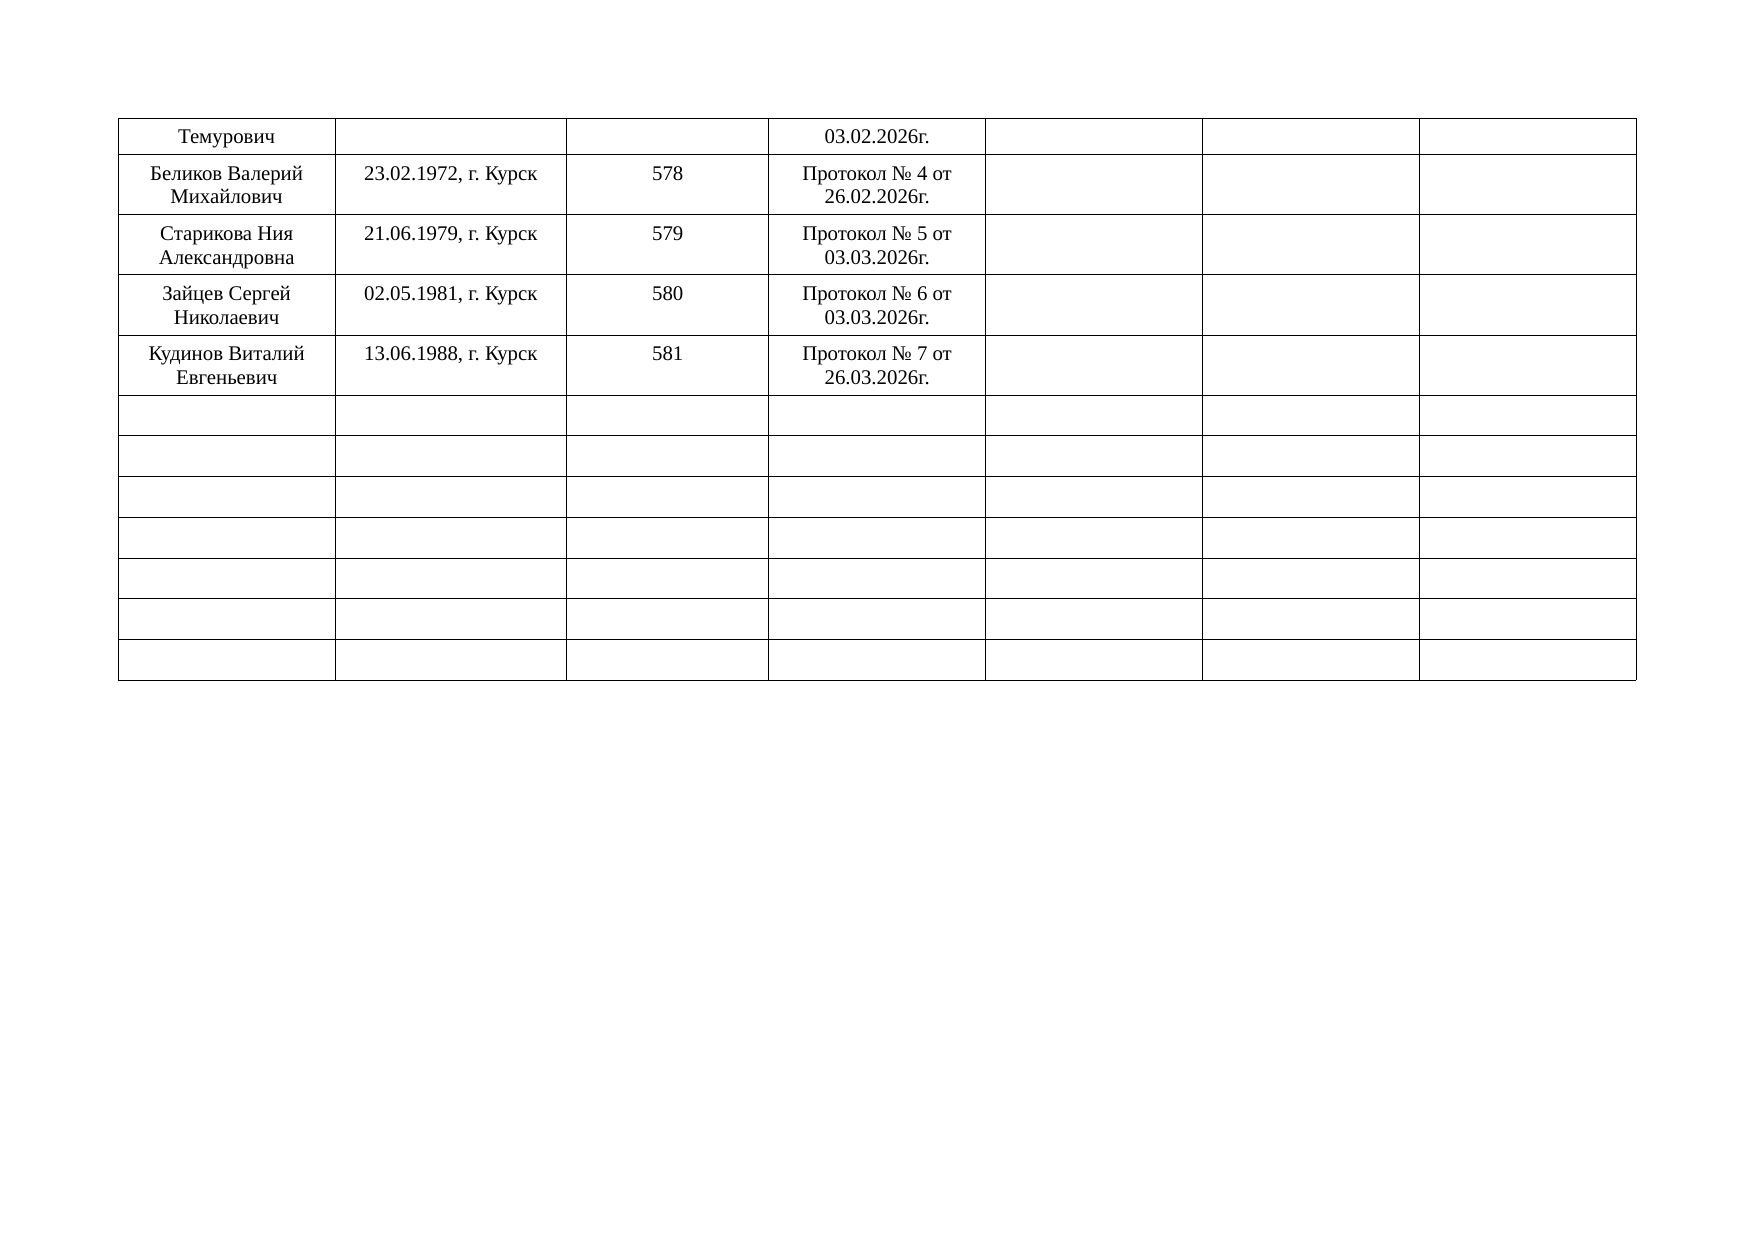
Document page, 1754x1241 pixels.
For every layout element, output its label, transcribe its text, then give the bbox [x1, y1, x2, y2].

table_cell [1420, 215, 1636, 274]
table_cell [769, 518, 985, 557]
table_cell Зайцев Сергей Николаевич [119, 275, 335, 334]
table_cell [986, 155, 1202, 214]
table_cell 03.02.2026г. [769, 119, 985, 154]
table_cell [1420, 155, 1636, 214]
table_cell [769, 599, 985, 639]
table_cell [336, 599, 566, 639]
table_cell [1203, 436, 1419, 476]
table_cell [567, 436, 768, 476]
table_cell 21.06.1979, г. Курск [336, 215, 566, 274]
table_cell Старикова Ния Александровна [119, 215, 335, 274]
table_cell [119, 640, 335, 680]
table_cell 578 [567, 155, 768, 214]
table_cell [567, 640, 768, 680]
table_cell Протокол № 7 от 26.03.2026г. [769, 336, 985, 394]
table_cell [1420, 477, 1636, 517]
table_cell [986, 640, 1202, 680]
table_cell [1420, 396, 1636, 435]
table_cell [119, 477, 335, 517]
table_cell [1203, 215, 1419, 274]
table_cell 579 [567, 215, 768, 274]
table_cell [567, 119, 768, 154]
table_cell [1420, 436, 1636, 476]
table_cell 02.05.1981, г. Курск [336, 275, 566, 334]
table_cell [1203, 599, 1419, 639]
table_cell [119, 396, 335, 435]
table_cell Протокол № 4 от 26.02.2026г. [769, 155, 985, 214]
table_cell [336, 640, 566, 680]
table_cell [1203, 640, 1419, 680]
table_cell [119, 559, 335, 598]
table_cell [1420, 518, 1636, 557]
table_cell [1203, 559, 1419, 598]
table_cell [567, 396, 768, 435]
table_cell [986, 518, 1202, 557]
table_cell [336, 119, 566, 154]
table_cell [769, 559, 985, 598]
table_cell [769, 640, 985, 680]
table_cell [1420, 599, 1636, 639]
table_cell [336, 396, 566, 435]
table_cell [1420, 559, 1636, 598]
table_cell [769, 396, 985, 435]
table_cell [1203, 155, 1419, 214]
table_cell Темурович [119, 119, 335, 154]
table_cell [986, 396, 1202, 435]
table_cell Беликов Валерий Михайлович [119, 155, 335, 214]
table_cell [119, 518, 335, 557]
table_cell 580 [567, 275, 768, 334]
table_cell [986, 275, 1202, 334]
table_cell [1203, 477, 1419, 517]
table_cell [986, 436, 1202, 476]
table_cell [567, 559, 768, 598]
table_cell [567, 518, 768, 557]
table_cell [336, 436, 566, 476]
table_cell Кудинов Виталий Евгеньевич [119, 336, 335, 394]
table_cell 23.02.1972, г. Курск [336, 155, 566, 214]
table_cell [986, 559, 1202, 598]
table_cell [336, 477, 566, 517]
table_cell [1203, 396, 1419, 435]
table_cell [986, 215, 1202, 274]
table_cell 13.06.1988, г. Курск [336, 336, 566, 394]
table_cell [1203, 119, 1419, 154]
table_cell [986, 336, 1202, 394]
table_cell [119, 436, 335, 476]
table_cell [1203, 518, 1419, 557]
table_cell [336, 518, 566, 557]
table_cell [986, 477, 1202, 517]
table_cell Протокол № 5 от 03.03.2026г. [769, 215, 985, 274]
table_cell [769, 477, 985, 517]
table_cell [1420, 336, 1636, 394]
table_cell Протокол № 6 от 03.03.2026г. [769, 275, 985, 334]
table_cell [769, 436, 985, 476]
table_cell [1203, 336, 1419, 394]
table_cell [567, 477, 768, 517]
table_cell [1420, 640, 1636, 680]
table_cell [1203, 275, 1419, 334]
table_cell [1420, 275, 1636, 334]
table_cell [1420, 119, 1636, 154]
table_cell 581 [567, 336, 768, 394]
table_cell [986, 599, 1202, 639]
table_cell [986, 119, 1202, 154]
table_cell [567, 599, 768, 639]
table_cell [119, 599, 335, 639]
table_cell [336, 559, 566, 598]
